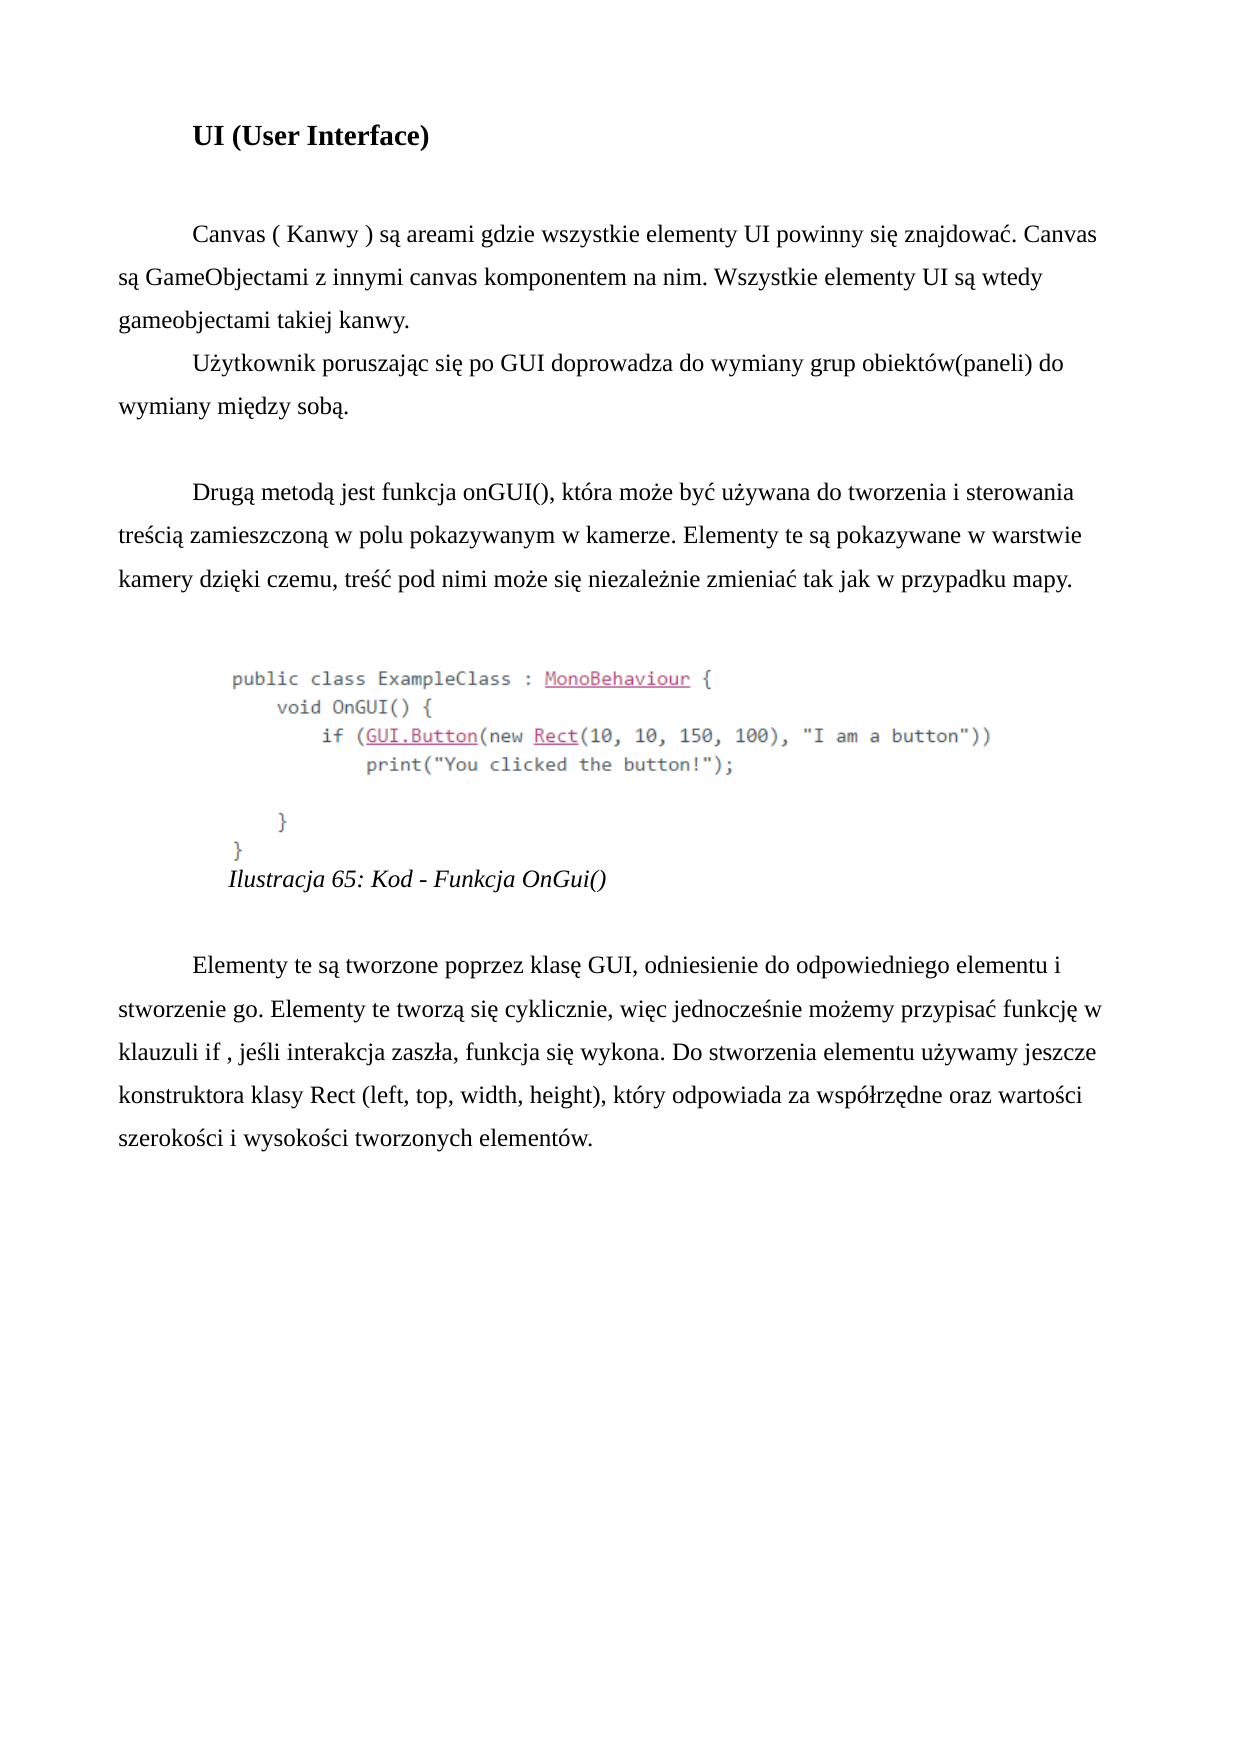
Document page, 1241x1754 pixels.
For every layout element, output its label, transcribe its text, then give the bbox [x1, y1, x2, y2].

text Elementy te są tworzone poprzez klasę GUI, odniesienie do odpowiedniego elementu i stworzenie go. Elementy te tworzą się cyklicznie, więc jednocześnie możemy przypisać funkcję w klauzuli if , jeśli interakcja zaszła, funkcja się wykona. Do stworzenia elementu używamy jeszcze [118, 951, 1122, 1066]
text Użytkownik poruszając się po GUI doprowadza do wymiany grup obiektów(paneli) do wymiany między sobą. [118, 348, 1122, 420]
text Ilustracja 65: Kod - Funkcja OnGui() [228, 865, 1012, 893]
text UI (User Interface) [118, 118, 1122, 152]
text Drugą metodą jest funkcja onGUI(), która może być używana do tworzenia i sterowania treścią zamieszczoną w polu pokazywanym w kamerze. Elementy te są pokazywane w warstwie kamery dzięki czemu, treść pod nimi może się niezależnie zmieniać tak jak w przypadku mapy. [118, 477, 1122, 592]
text Canvas ( Kanwy ) są areami gdzie wszystkie elementy UI powinny się znajdować. Canvas są GameObjectami z innymi canvas komponentem na nim. Wszystkie elementy UI są wtedy gameobjectami takiej kanwy. [118, 219, 1122, 334]
picture [228, 662, 1013, 865]
text konstruktora klasy Rect (left, top, width, height), który odpowiada za współrzędne oraz wartości szerokości i wysokości tworzonych elementów. [118, 1080, 1122, 1152]
